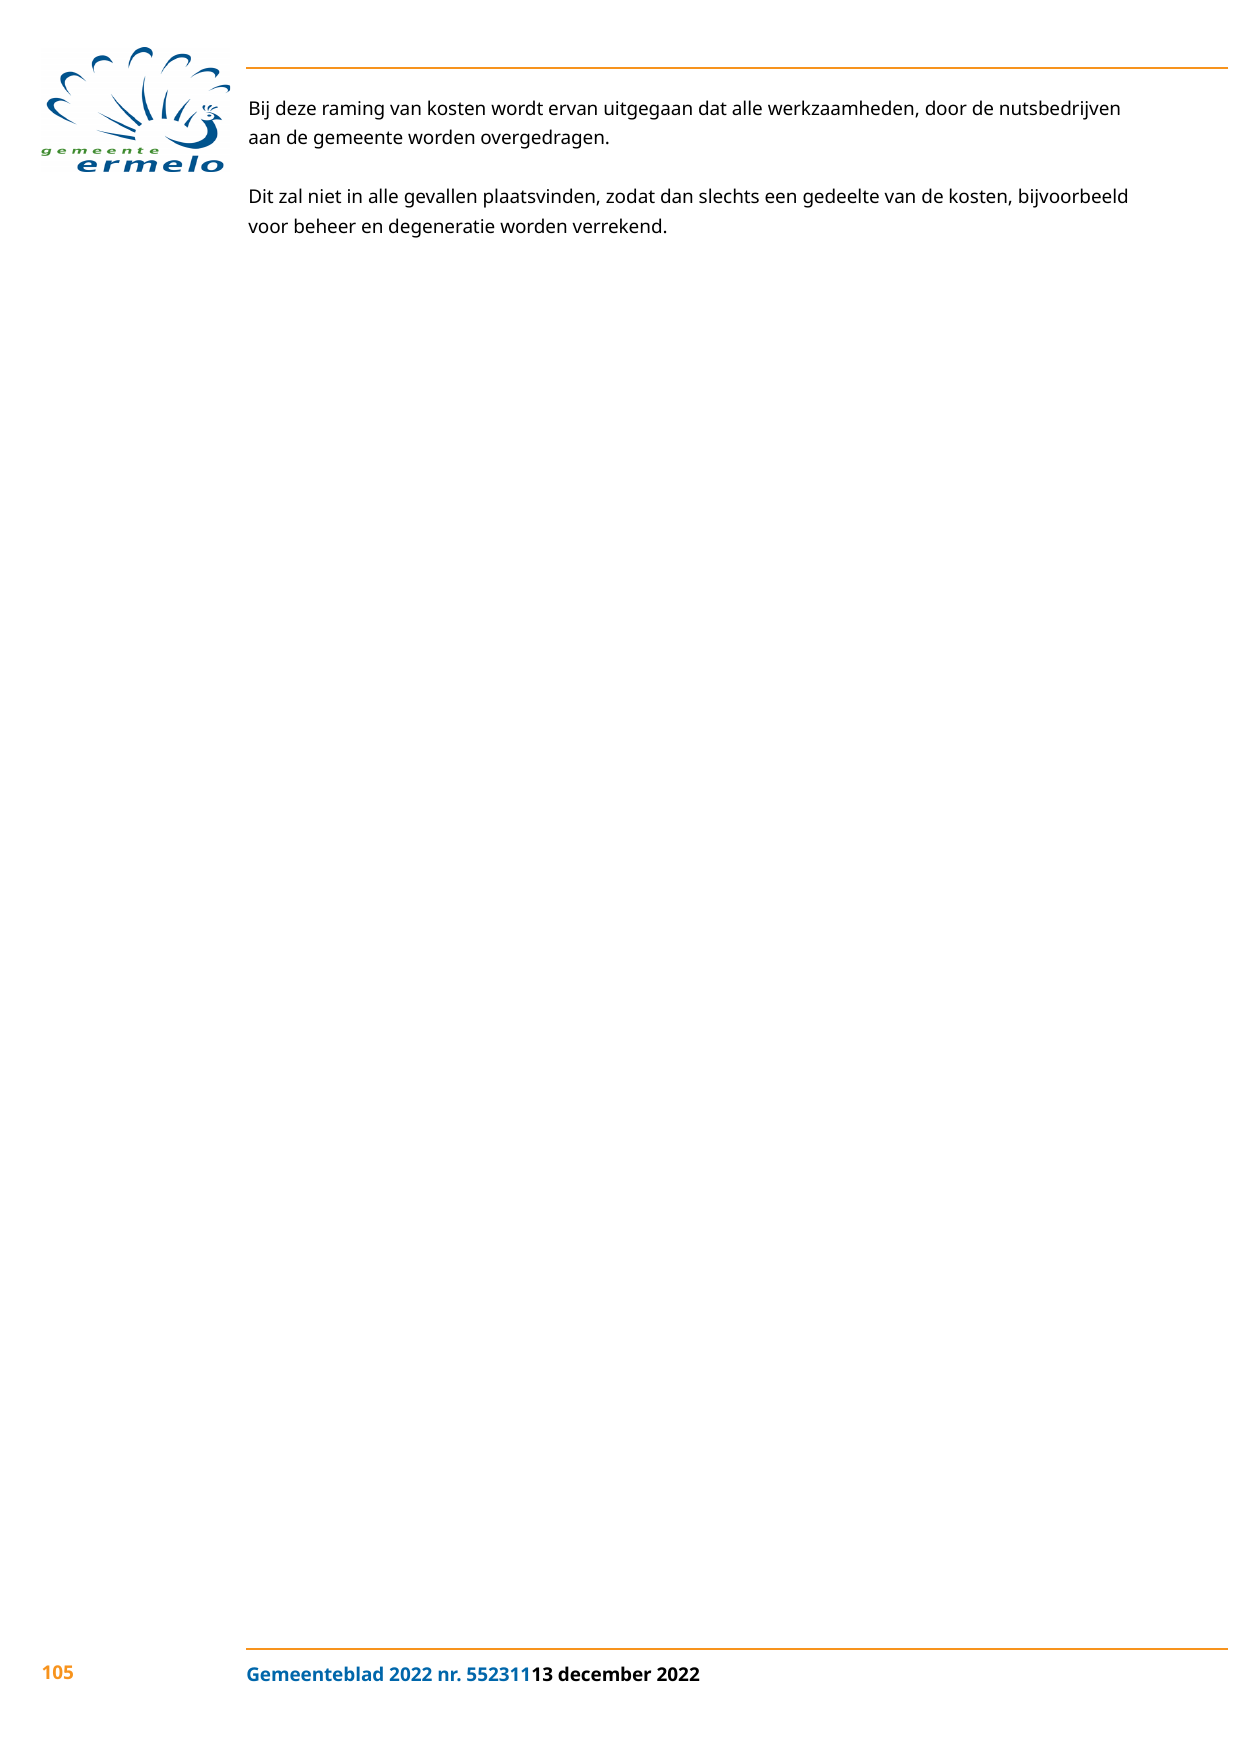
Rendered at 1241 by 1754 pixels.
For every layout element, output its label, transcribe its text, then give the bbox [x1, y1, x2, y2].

text Bij deze raming van kosten wordt ervan uitgegaan dat alle werkzaamheden, door de nutsbedrijven aan de gemeente worden overgedragen. [248, 95, 1152, 150]
picture [41, 47, 231, 172]
text Dit zal niet in alle gevallen plaatsvinden, zodat dan slechts een gedeelte van de kosten, bijvoorbeeld voor beheer en degeneratie worden verrekend. [248, 183, 1152, 239]
